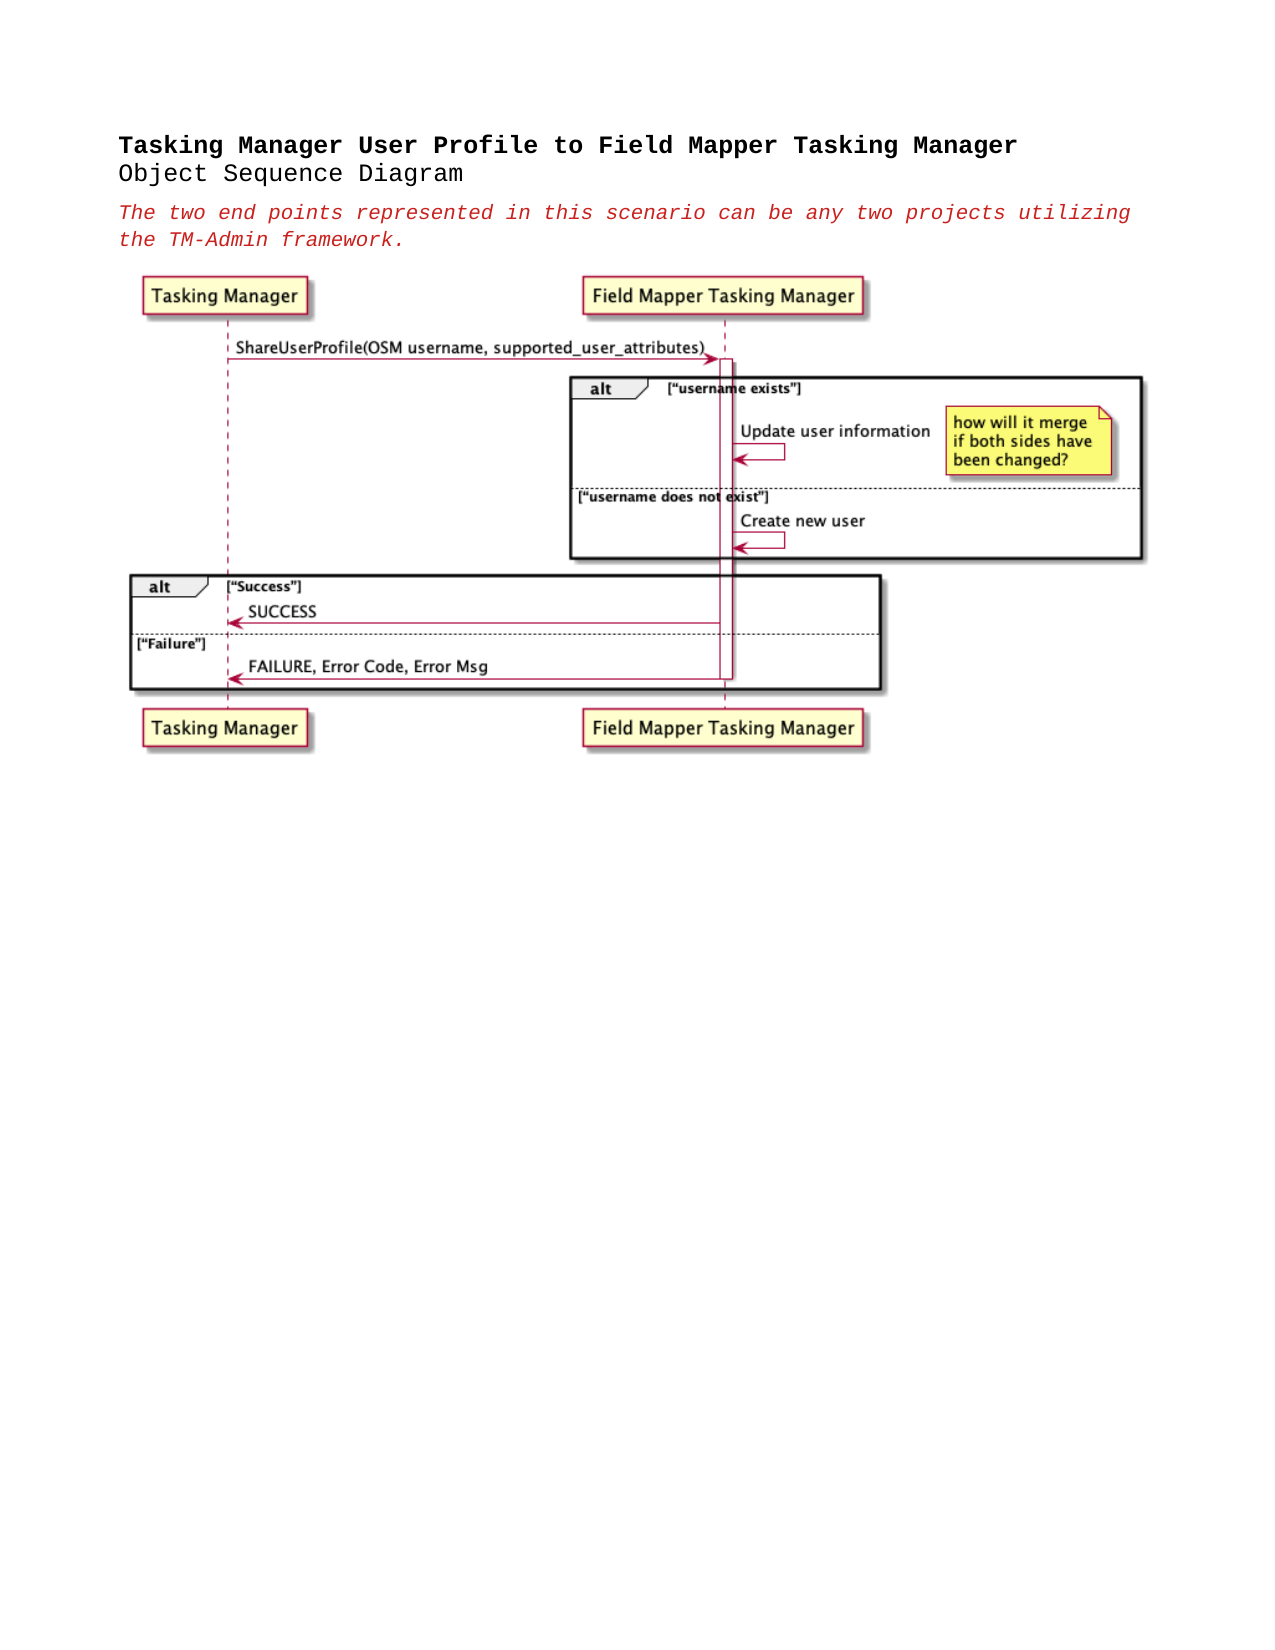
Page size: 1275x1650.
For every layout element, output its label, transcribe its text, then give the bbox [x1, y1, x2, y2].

subtitle Tasking Manager User Profile to Field Mapper Tasking Manager Object Sequence Diagram [118, 133, 1157, 189]
text The two end points represented in this scenario can be any two projects utilizing the TM-Admin framework. [118, 202, 1157, 253]
picture [118, 270, 1157, 762]
